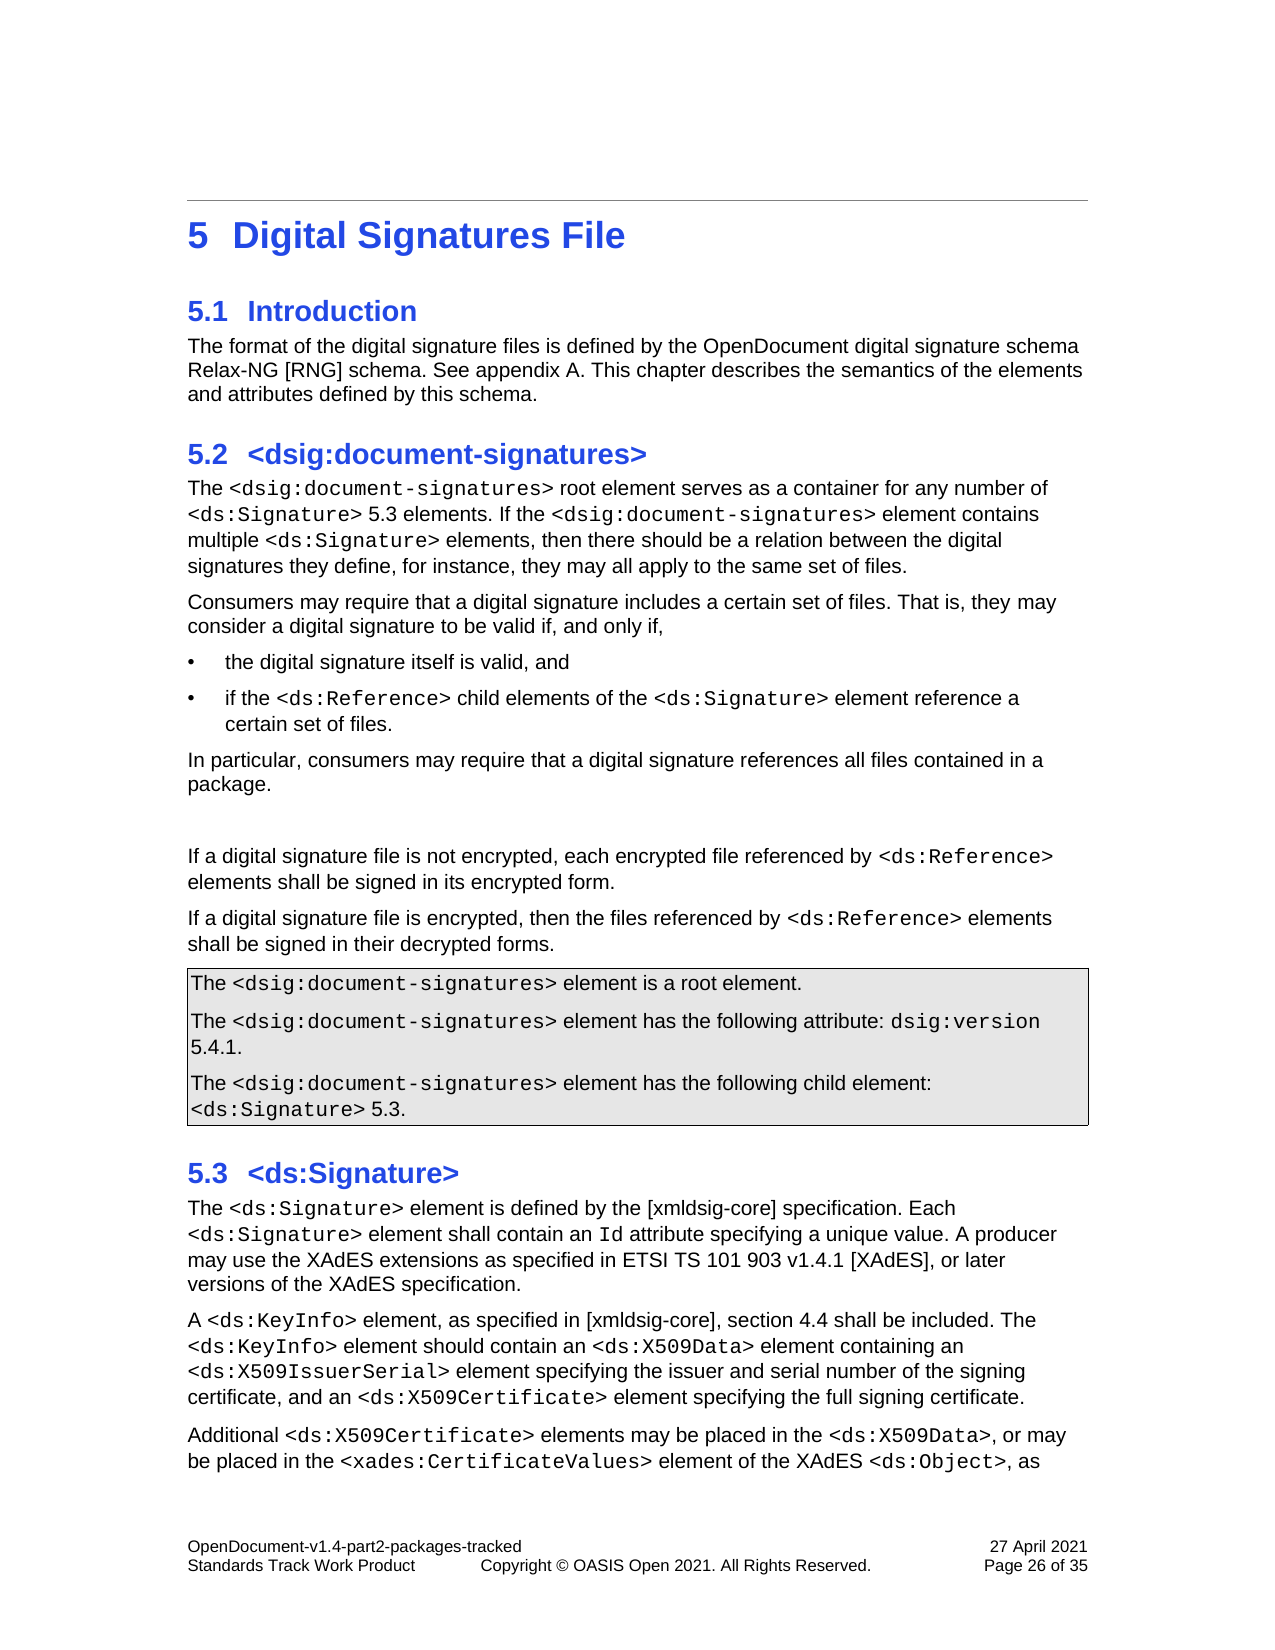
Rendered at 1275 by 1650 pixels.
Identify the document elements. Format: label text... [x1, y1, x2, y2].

list the digital signature itself is valid, and [187, 650, 1088, 674]
text The <ds:Signature> element is defined by the [xmldsig-core] specification. Each <ds:Signature> element shall contain an Id attribute specifying a unique value. A producer may use the XAdES extensions as specified in ETSI TS 101 903 v1.4.1 [XAdES], or later versions of the XAdES specification. [187, 1196, 1088, 1296]
subtitle Digital Signatures File [187, 201, 1088, 257]
text A <ds:KeyInfo> element, as specified in [xmldsig-core], section 4.4 shall be included. The <ds:KeyInfo> element should contain an <ds:X509Data> element containing an <ds:X509IssuerSerial> element specifying the issuer and serial number of the signing certificate, and an <ds:X509Certificate> element specifying the full signing certificate. [187, 1308, 1088, 1411]
subtitle Introduction [187, 294, 1088, 328]
list The <dsig:document-signatures> element has the following attribute: dsig:version 5.4.1. [188, 1006, 1088, 1058]
list The <dsig:document-signatures> element has the following child element: <ds:Signature> 5.3. [188, 1067, 1088, 1125]
text If a digital signature file is encrypted, then the files referenced by <ds:Reference> elements shall be signed in their decrypted forms. [187, 906, 1088, 956]
text Consumers may require that a digital signature includes a certain set of files. That is, they may consider a digital signature to be valid if, and only if, [187, 590, 1088, 638]
list The <dsig:document-signatures> element is a root element. [188, 969, 1088, 997]
subtitle <dsig:document-signatures> [187, 437, 1088, 470]
text If a digital signature file is not encrypted, each encrypted file referenced by <ds:Reference> elements shall be signed in its encrypted form. [187, 844, 1088, 894]
text The <dsig:document-signatures> root element serves as a container for any number of <ds:Signature> 5.3 elements. If the <dsig:document-signatures> element contains multiple <ds:Signature> elements, then there should be a relation between the digital signatures they define, for instance, they may all apply to the same set of files. [187, 476, 1088, 578]
list if the <ds:Reference> child elements of the <ds:Signature> element reference a certain set of files. [187, 686, 1088, 736]
text The format of the digital signature files is defined by the OpenDocument digital signature schema Relax-NG [RNG] schema. See appendix A. This chapter describes the semantics of the elements and attributes defined by this schema. [187, 334, 1088, 406]
text Additional <ds:X509Certificate> elements may be placed in the <ds:X509Data>, or may be placed in the <xades:CertificateValues> element of the XAdES <ds:Object>, as [187, 1423, 1088, 1475]
text In particular, consumers may require that a digital signature references all files contained in a package. [187, 748, 1088, 796]
subtitle <ds:Signature> [187, 1156, 1088, 1190]
